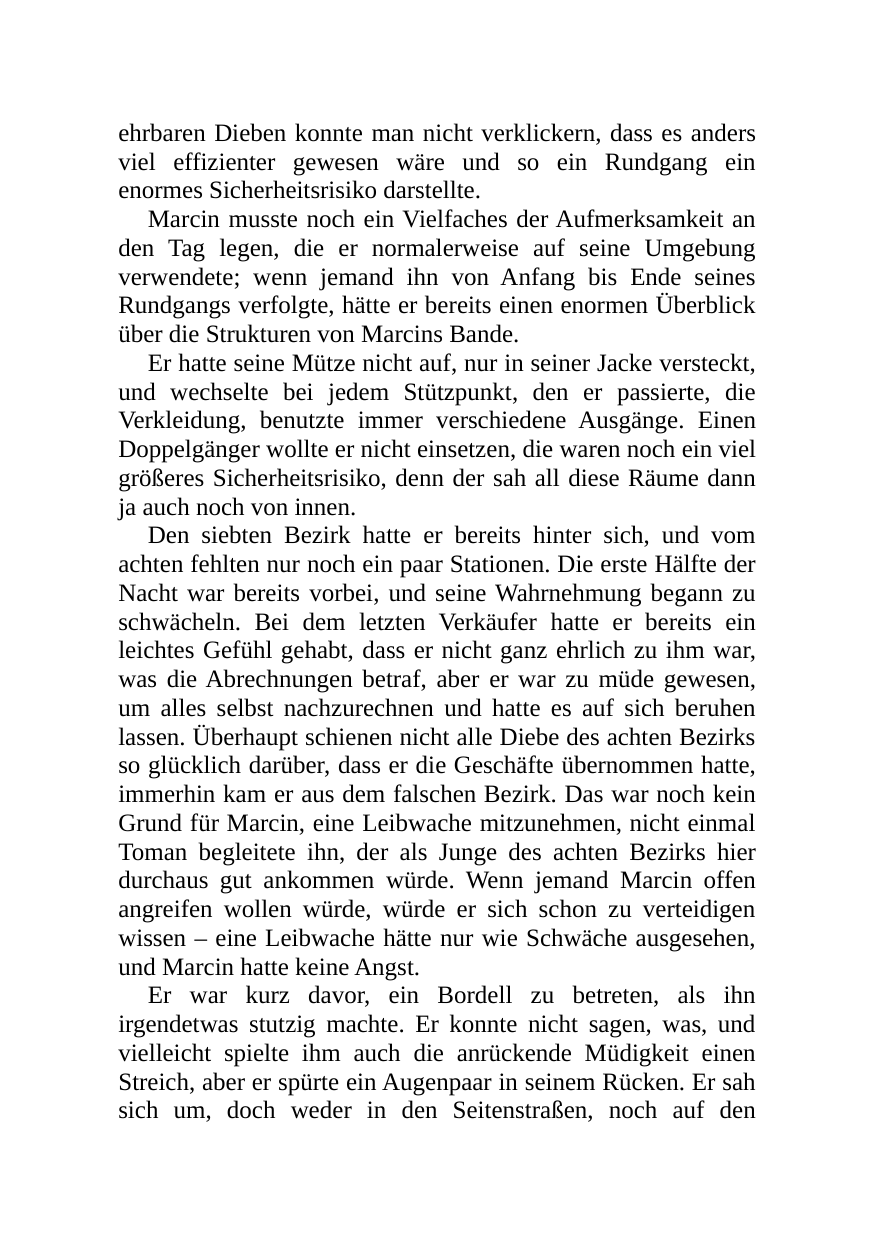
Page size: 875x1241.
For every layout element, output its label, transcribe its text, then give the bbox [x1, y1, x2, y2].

text Marcin musste noch ein Vielfaches der Aufmerksamkeit an den Tag legen, die er normalerweise auf seine Umgebung verwendete; wenn jemand ihn von Anfang bis Ende seines Rundgangs verfolgte, hätte er bereits einen enormen Überblick über die Strukturen von Marcins Bande. [118, 204, 756, 348]
text Den siebten Bezirk hatte er bereits hinter sich, und vom achten fehlten nur noch ein paar Stationen. Die erste Hälfte der Nacht war bereits vorbei, und seine Wahrnehmung begann zu schwächeln. Bei dem letzten Verkäufer hatte er bereits ein leichtes Gefühl gehabt, dass er nicht ganz ehrlich zu ihm war, was die Abrechnungen betraf, aber er war zu müde gewesen, um alles selbst nachzurechnen und hatte es auf sich beruhen lassen. Überhaupt schienen nicht alle Diebe des achten Bezirks so glücklich darüber, dass er die Geschäfte übernommen hatte, immerhin kam er aus dem falschen Bezirk. Das war noch kein Grund für Marcin, eine Leibwache mitzunehmen, nicht einmal Toman begleitete ihn, der als Junge des achten Bezirks hier durchaus gut ankommen würde. Wenn jemand Marcin offen angreifen wollen würde, würde er sich schon zu verteidigen wissen – eine Leibwache hätte nur wie Schwäche ausgesehen, und Marcin hatte keine Angst. [118, 521, 756, 981]
text Er war kurz davor, ein Bordell zu betreten, als ihn irgendetwas stutzig machte. Er konnte nicht sagen, was, und vielleicht spielte ihm auch die anrückende Müdigkeit einen Streich, aber er spürte ein Augenpaar in seinem Rücken. Er sah sich um, doch weder in den Seitenstraßen, noch auf den [118, 981, 756, 1124]
text ehrbaren Dieben konnte man nicht verklickern, dass es anders viel effizienter gewesen wäre und so ein Rundgang ein enormes Sicherheitsrisiko darstellte. [118, 118, 756, 204]
text Er hatte seine Mütze nicht auf, nur in seiner Jacke versteckt, und wechselte bei jedem Stützpunkt, den er passierte, die Verkleidung, benutzte immer verschiedene Ausgänge. Einen Doppelgänger wollte er nicht einsetzen, die waren noch ein viel größeres Sicherheitsrisiko, denn der sah all diese Räume dann ja auch noch von innen. [118, 348, 756, 521]
